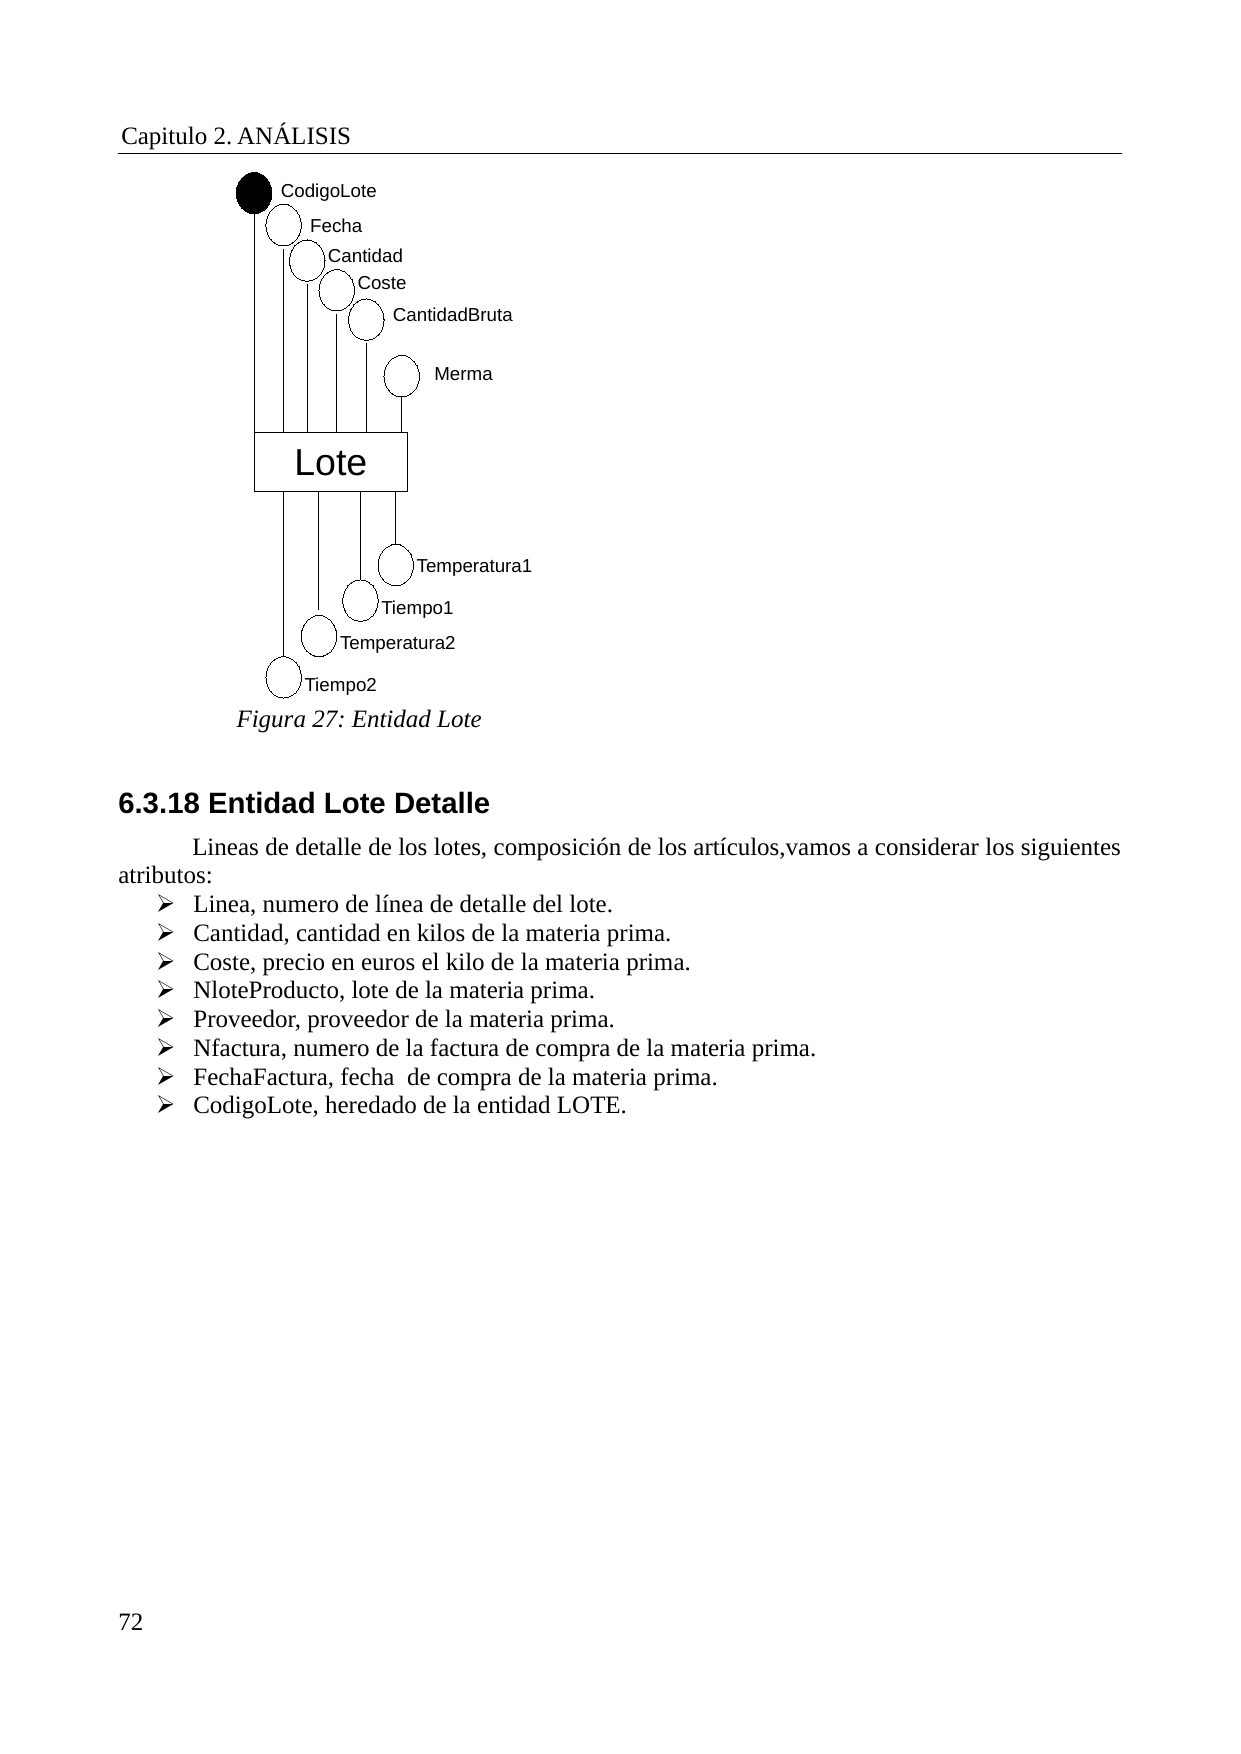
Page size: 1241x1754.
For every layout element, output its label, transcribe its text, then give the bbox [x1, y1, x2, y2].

list FechaFactura, fecha de compra de la materia prima. [156, 1062, 1122, 1091]
text Lineas de detalle de los lotes, composición de los artículos,vamos a considerar los siguientes atributos: [118, 832, 1122, 889]
subtitle 6.3.18 Entidad Lote Detalle [118, 786, 1122, 819]
list Cantidad, cantidad en kilos de la materia prima. [156, 918, 1122, 947]
list Nfactura, numero de la factura de compra de la materia prima. [156, 1033, 1122, 1062]
list Linea, numero de línea de detalle del lote. [156, 889, 1122, 918]
text Figura 27: Entidad Lote [236, 185, 585, 733]
list CodigoLote, heredado de la entidad LOTE. [156, 1091, 1122, 1119]
list Proveedor, proveedor de la materia prima. [156, 1004, 1122, 1033]
list Coste, precio en euros el kilo de la materia prima. [156, 947, 1122, 976]
list NloteProducto, lote de la materia prima. [156, 976, 1122, 1004]
